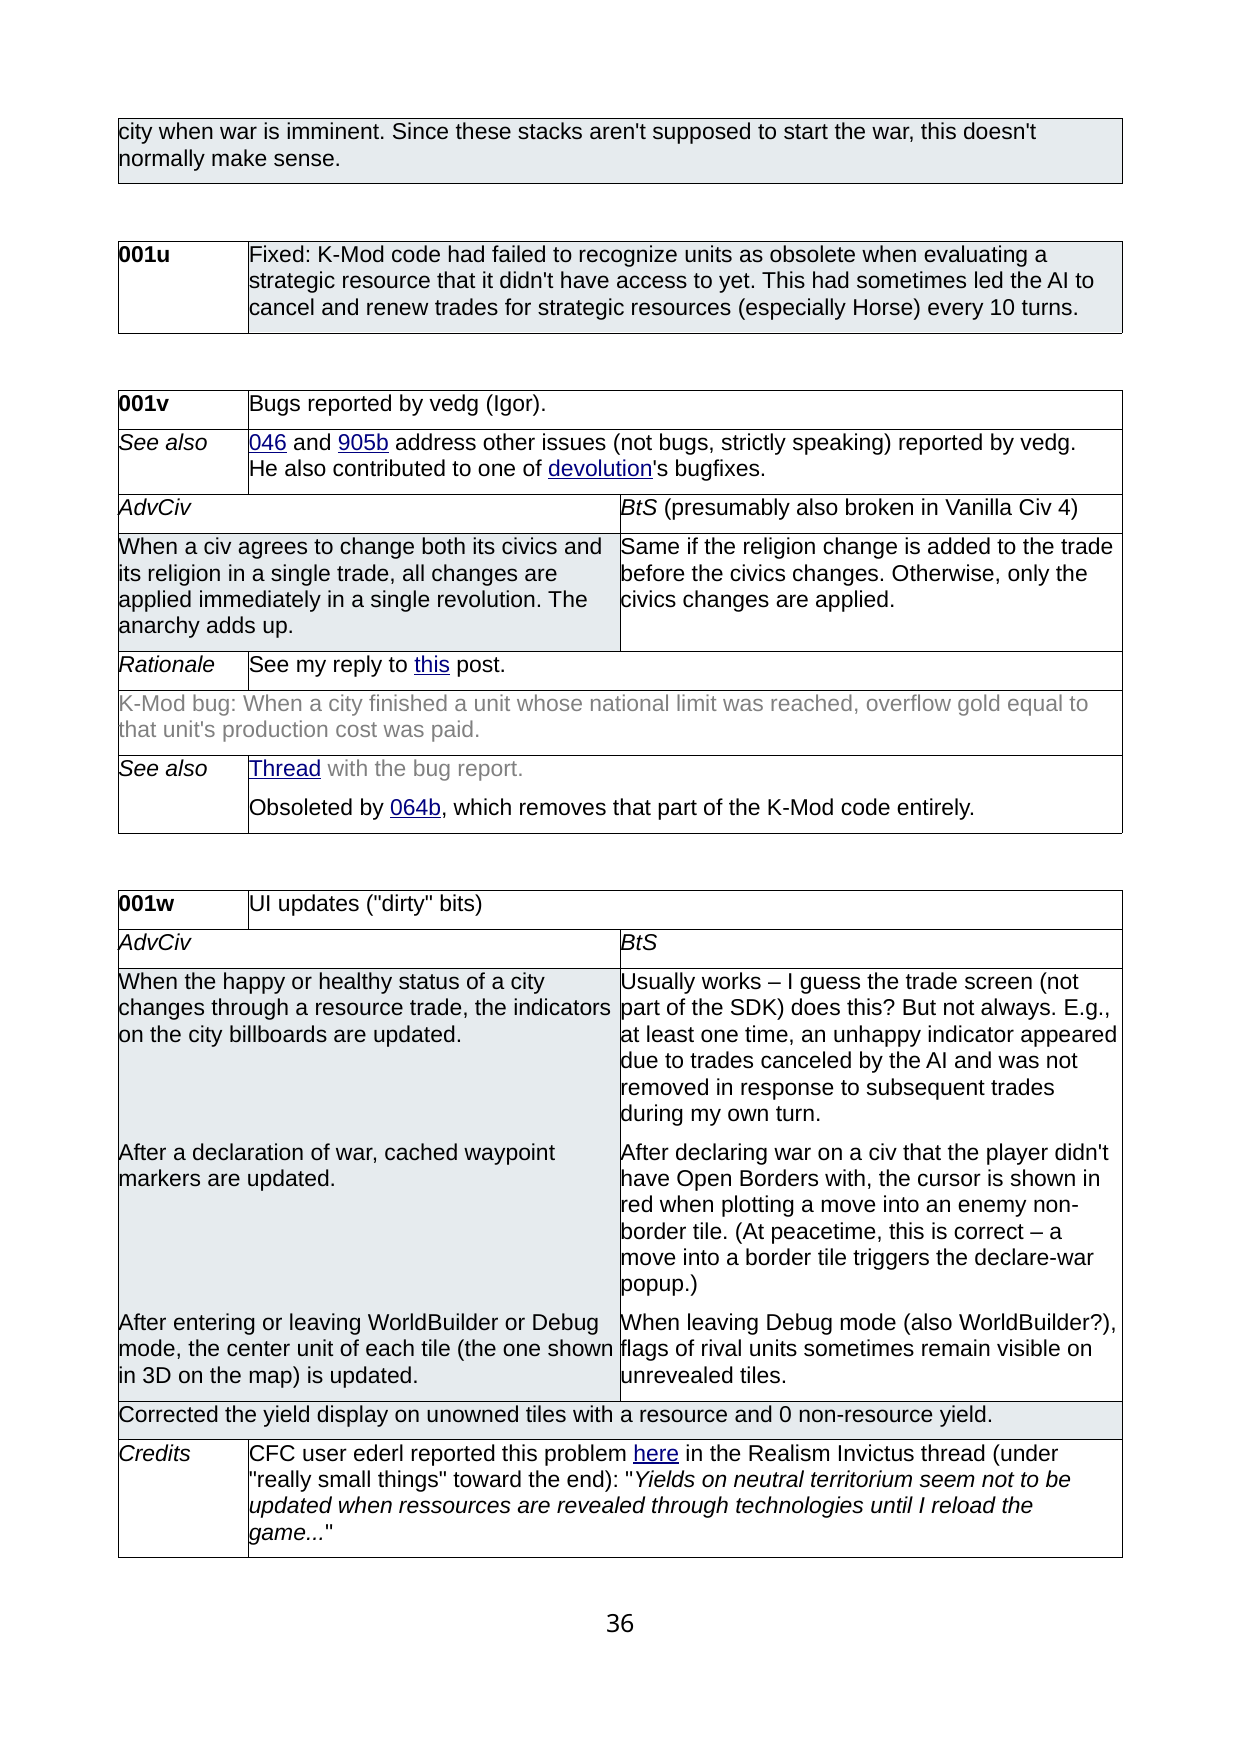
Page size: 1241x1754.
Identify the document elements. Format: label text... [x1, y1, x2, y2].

table_header Fixed: K-Mod code had failed to recognize units as obsolete when evaluating a strategic resource that it didn't have access to yet. This had sometimes led the AI to cancel and renew trades for strategic resources (especially Horse) every 10 turns. [249, 242, 1122, 332]
table_cell AdvCiv [119, 495, 620, 533]
table_cell Credits [119, 1440, 248, 1557]
table_cell When the happy or healthy status of a city changes through a resource trade, the indicators on the city billboards are updated. After a declaration of war, cached waypoint markers are updated. After entering or leaving WorldBuilder or Debug mode, the center unit of each tile (the one shown in 3D on the map) is updated. [119, 969, 620, 1401]
table_cell Rationale [119, 652, 248, 690]
table_cell 046 and 905b address other issues (not bugs, strictly speaking) reported by vedg. He also contributed to one of devolution's bugfixes. [249, 430, 1122, 494]
table_header 001u [119, 242, 248, 332]
table_cell city when war is imminent. Since these stacks aren't supposed to start the war, this doesn't normally make sense. [119, 119, 1122, 183]
table_header 001v [119, 391, 248, 429]
table_cell See my reply to this post. [249, 652, 1122, 690]
table_cell BtS [621, 930, 1122, 968]
table_header Bugs reported by vedg (Igor). [249, 391, 1122, 429]
table_cell K-Mod bug: When a city finished a unit whose national limit was reached, overflow gold equal to that unit's production cost was paid. [119, 691, 1122, 755]
table_cell See also [119, 430, 248, 494]
table_cell When a civ agrees to change both its civics and its religion in a single trade, all changes are applied immediately in a single revolution. The anarchy adds up. [119, 534, 620, 651]
table_header 001w [119, 891, 248, 929]
table_cell BtS (presumably also broken in Vanilla Civ 4) [621, 495, 1122, 533]
table_cell Usually works – I guess the trade screen (not part of the SDK) does this? But not always. E.g., at least one time, an unhappy indicator appeared due to trades canceled by the AI and was not removed in response to subsequent trades during my own turn. After declaring war on a civ that the player didn't have Open Borders with, the cursor is shown in red when plotting a move into an enemy non-border tile. (At peacetime, this is correct – a move into a border tile triggers the declare-war popup.) When leaving Debug mode (also WorldBuilder?), flags of rival units sometimes remain visible on unrevealed tiles. [621, 969, 1122, 1401]
table_cell Thread with the bug report. Obsoleted by 064b, which removes that part of the K-Mod code entirely. [249, 756, 1122, 833]
table_header UI updates ("dirty" bits) [249, 891, 1122, 929]
table_cell CFC user ederl reported this problem here in the Realism Invictus thread (under "really small things" toward the end): "Yields on neutral territorium seem not to be updated when ressources are revealed through technologies until I reload the game..." [249, 1440, 1122, 1557]
table_cell Corrected the yield display on unowned tiles with a resource and 0 non-resource yield. [119, 1402, 1122, 1439]
table_cell AdvCiv [119, 930, 620, 968]
table_cell Same if the religion change is added to the trade before the civics changes. Otherwise, only the civics changes are applied. [621, 534, 1122, 651]
table_cell See also [119, 756, 248, 833]
